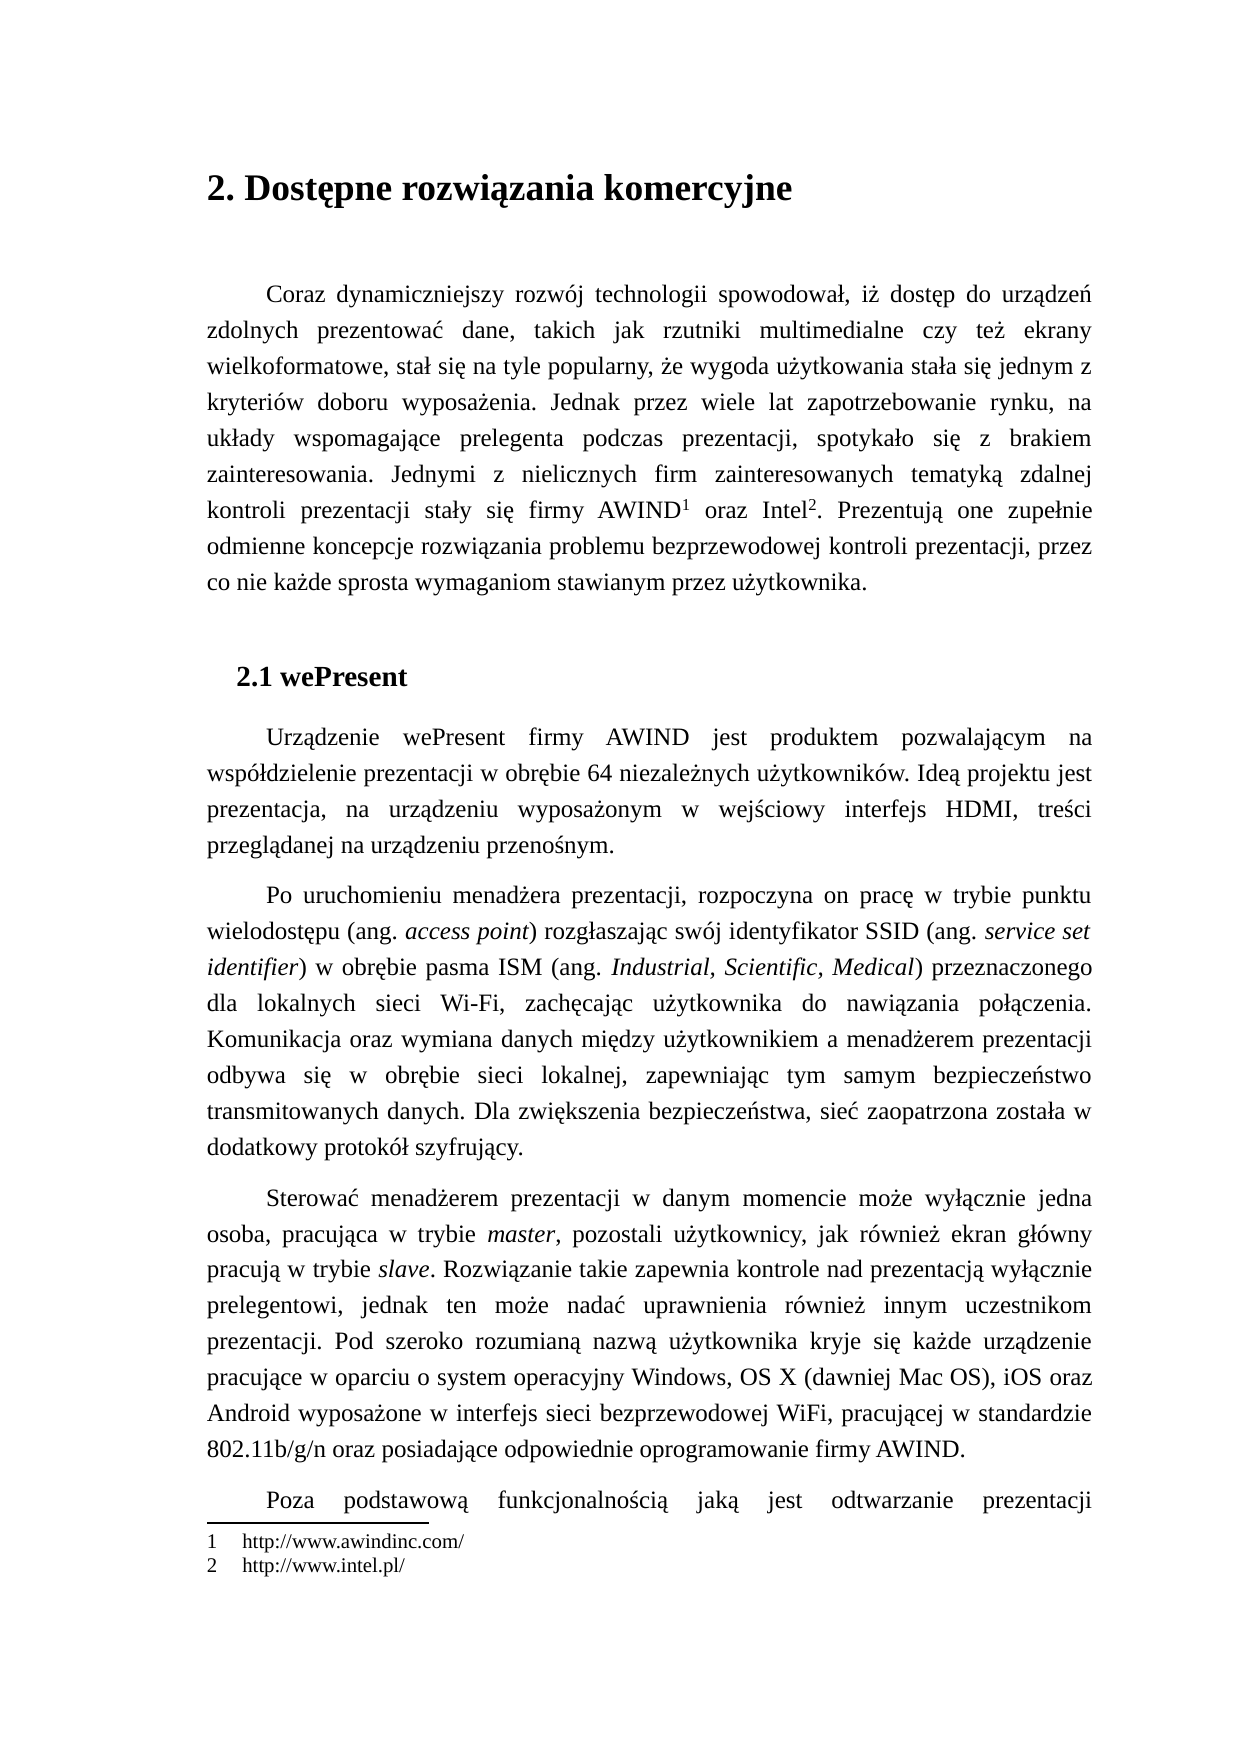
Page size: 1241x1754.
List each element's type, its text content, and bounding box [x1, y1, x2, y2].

text Poza podstawową funkcjonalnością jaką jest odtwarzanie prezentacji [207, 1485, 1093, 1514]
text Coraz dynamiczniejszy rozwój technologii spowodował, iż dostęp do urządzeń zdolnych prezentować dane, takich jak rzutniki multimedialne czy też ekrany wielkoformatowe, stał się na tyle popularny, że wygoda użytkowania stała się jednym z kryteriów doboru wyposażenia. Jednak przez wiele lat zapotrzebowanie rynku, na układy wspomagające prelegenta podczas prezentacji, spotykało się z brakiem zainteresowania. Jednymi z nielicznych firm zainteresowanych tematyką zdalnej kontroli prezentacji stały się firmy AWIND oraz Intel. Prezentują one zupełnie odmienne koncepcje rozwiązania problemu bezprzewodowej kontroli prezentacji, przez co nie każde sprosta wymaganiom stawianym przez użytkownika. [207, 279, 1093, 596]
subtitle 2.1 wePresent [207, 659, 1093, 692]
text http://www.awindinc.com/ [207, 1529, 1093, 1553]
subtitle 2. Dostępne rozwiązania komercyjne [207, 165, 1093, 208]
text Po uruchomieniu menadżera prezentacji, rozpoczyna on pracę w trybie punktu wielodostępu (ang. access point) rozgłaszając swój identyfikator SSID (ang. service set identifier) w obrębie pasma ISM (ang. Industrial, Scientific, Medical) przeznaczonego dla lokalnych sieci Wi-Fi, zachęcając użytkownika do nawiązania połączenia. Komunikacja oraz wymiana danych między użytkownikiem a menadżerem prezentacji odbywa się w obrębie sieci lokalnej, zapewniając tym samym bezpieczeństwo transmitowanych danych. Dla zwiększenia bezpieczeństwa, sieć zaopatrzona została w dodatkowy protokół szyfrujący. [207, 880, 1093, 1161]
text http://www.intel.pl/ [207, 1553, 1093, 1577]
text Urządzenie wePresent firmy AWIND jest produktem pozwalającym na współdzielenie prezentacji w obrębie 64 niezależnych użytkowników. Ideą projektu jest prezentacja, na urządzeniu wyposażonym w wejściowy interfejs HDMI, treści przeglądanej na urządzeniu przenośnym. [207, 722, 1093, 858]
text Sterować menadżerem prezentacji w danym momencie może wyłącznie jedna osoba, pracująca w trybie master, pozostali użytkownicy, jak również ekran główny pracują w trybie slave. Rozwiązanie takie zapewnia kontrole nad prezentacją wyłącznie prelegentowi, jednak ten może nadać uprawnienia również innym uczestnikom prezentacji. Pod szeroko rozumianą nazwą użytkownika kryje się każde urządzenie pracujące w oparciu o system operacyjny Windows, OS X (dawniej Mac OS), iOS oraz Android wyposażone w interfejs sieci bezprzewodowej WiFi, pracującej w standardzie 802.11b/g/n oraz posiadające odpowiednie oprogramowanie firmy AWIND. [207, 1183, 1093, 1463]
